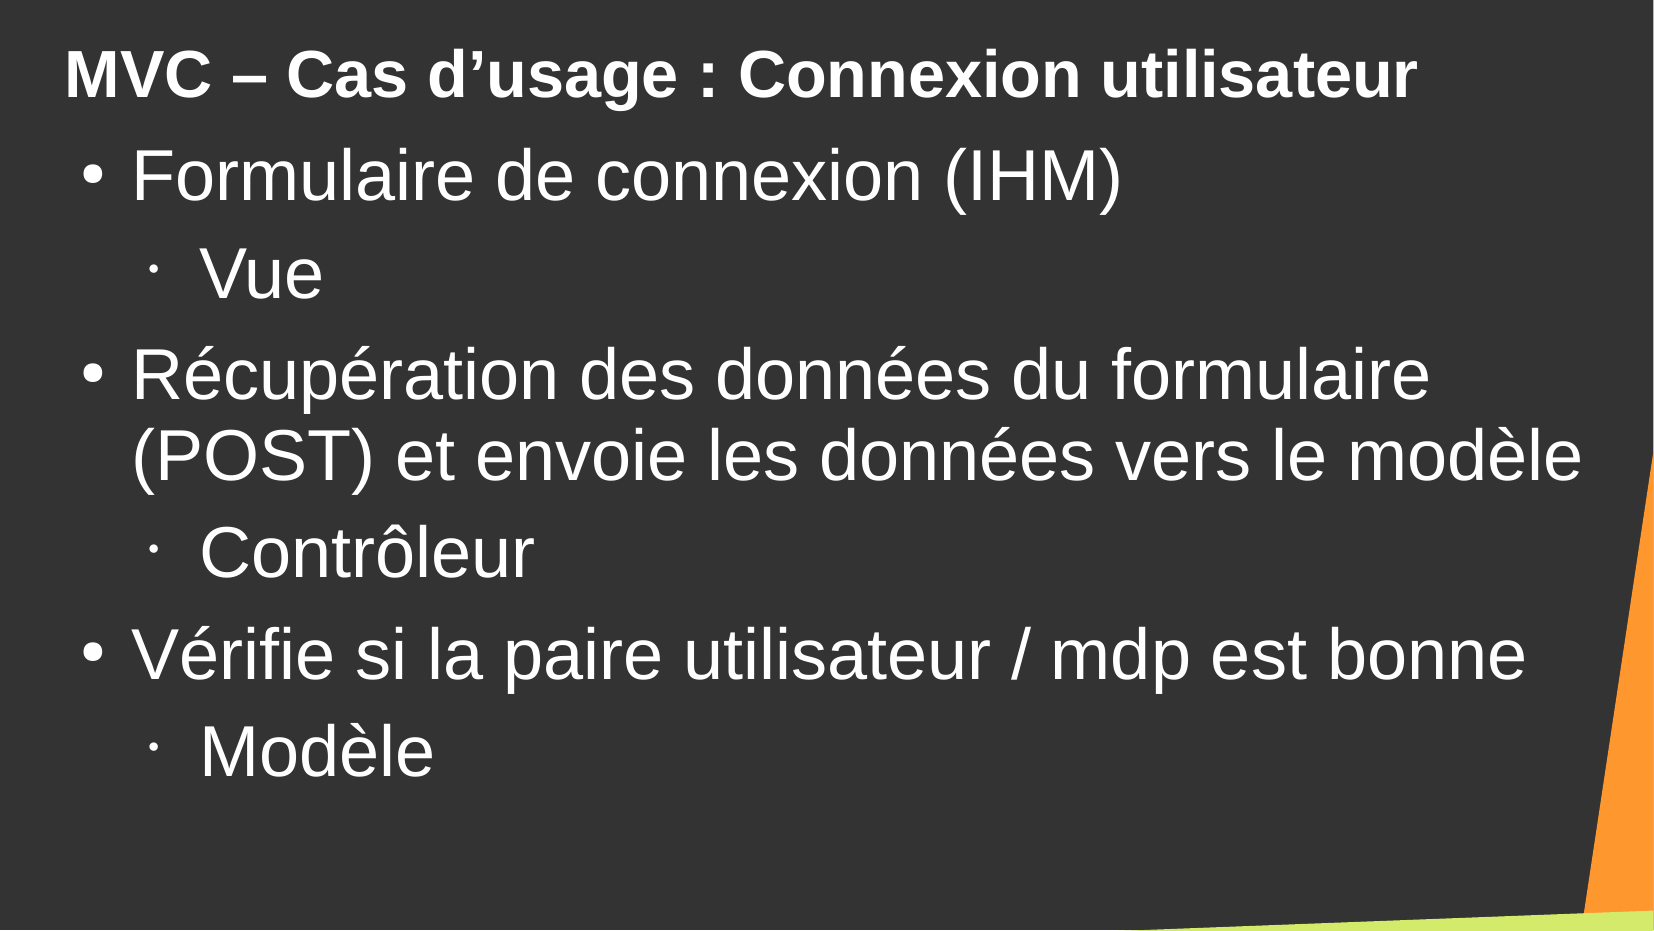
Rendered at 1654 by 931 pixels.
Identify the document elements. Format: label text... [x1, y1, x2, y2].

title MVC – Cas d’usage : Connexion utilisateur [64, 37, 1583, 119]
text_box [1118, 447, 1654, 931]
list Formulaire de connexion (IHM) Vue Récupération des données du formulaire (POST) et envoie les données vers le modèle Contrôleur Vérifie si la paire utilisateur / mdp est bonne Modèle [63, 135, 1642, 851]
